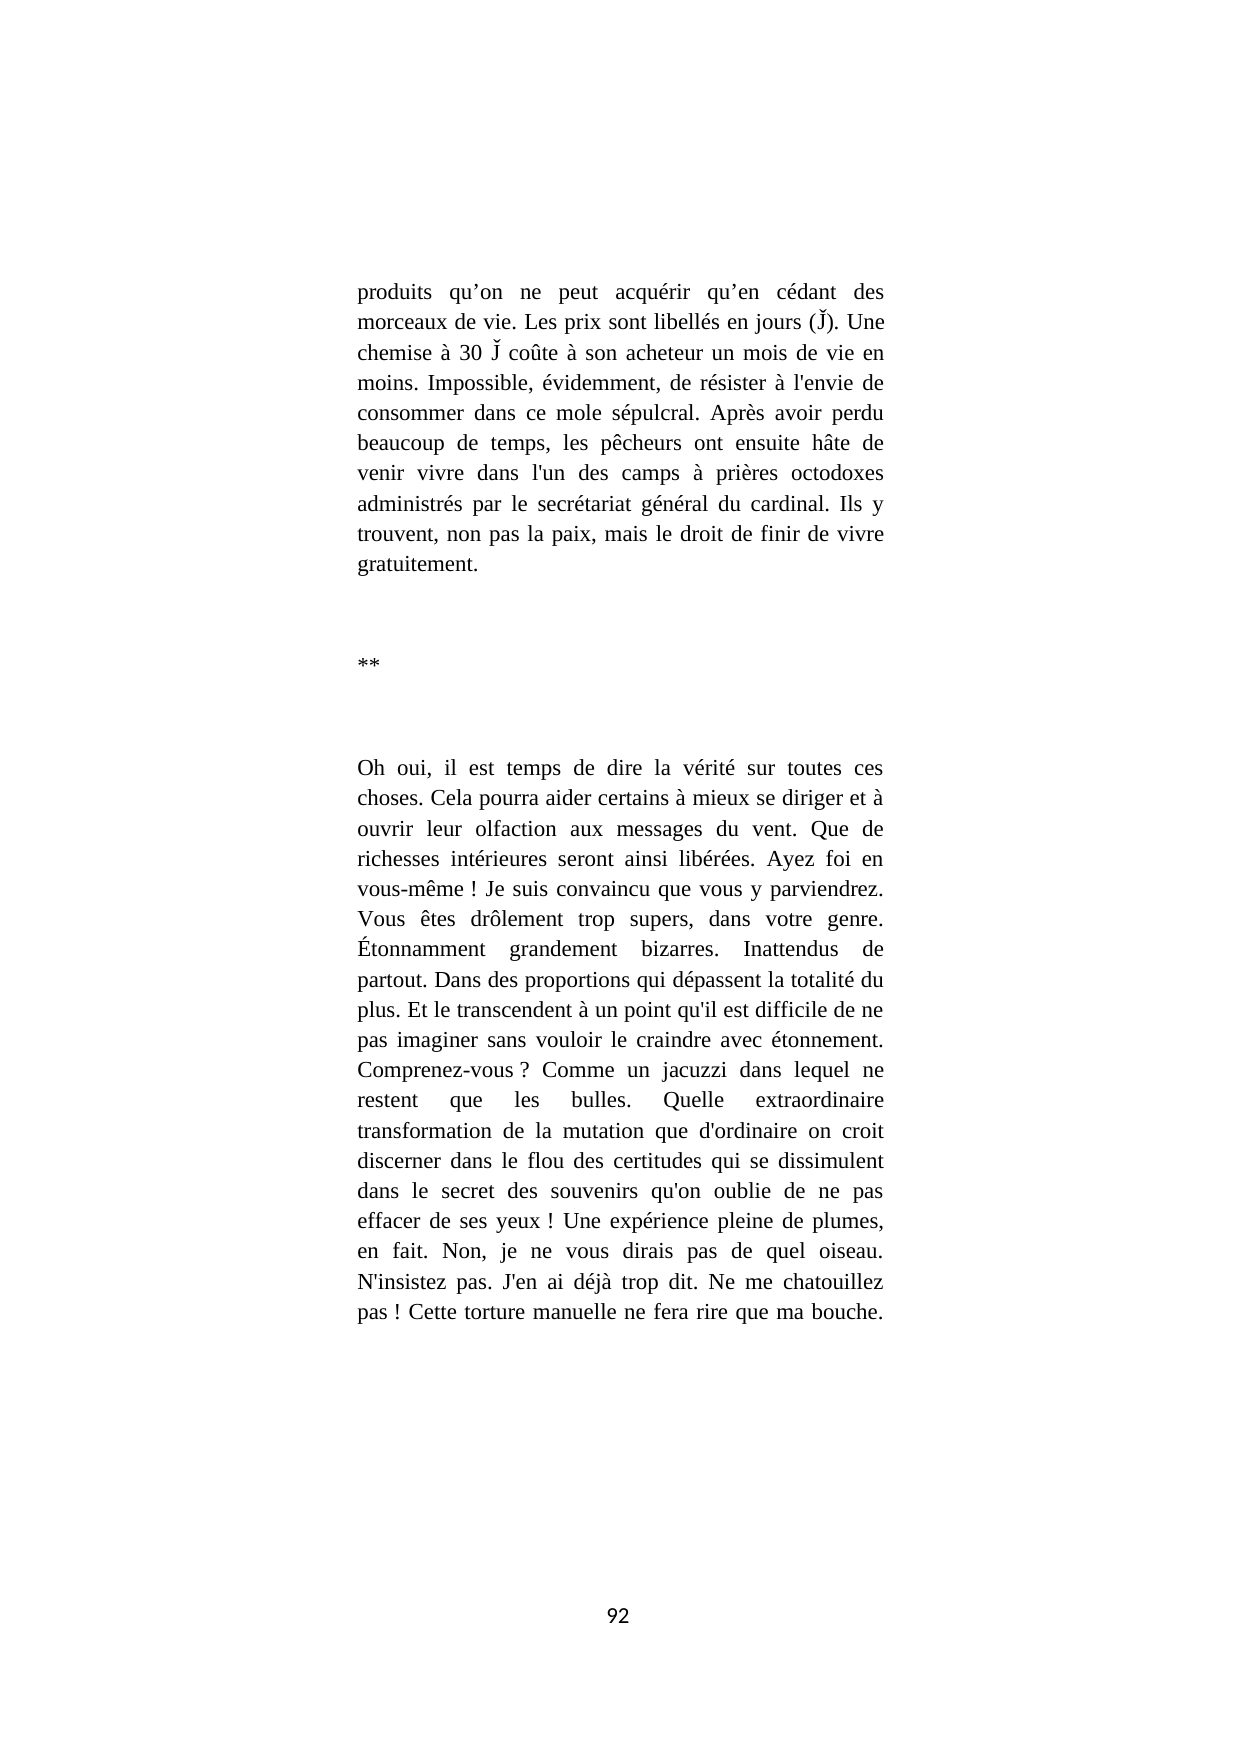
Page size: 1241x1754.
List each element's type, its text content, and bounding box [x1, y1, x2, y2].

text Oh oui, il est temps de dire la vérité sur toutes ces choses. Cela pourra aider certains à mieux se diriger et à ouvrir leur olfaction aux messages du vent. Que de richesses intérieures seront ainsi libérées. Ayez foi en vous-même ! Je suis convaincu que vous y parviendrez. Vous êtes drôlement trop supers, dans votre genre. Étonnamment grandement bizarres. Inattendus de partout. Dans des proportions qui dépassent la totalité du plus. Et le transcendent à un point qu'il est difficile de ne pas imaginer sans vouloir le craindre avec étonnement. Comprenez-vous ? Comme un jacuzzi dans lequel ne restent que les bulles. Quelle extraordinaire transformation de la mutation que d'ordinaire on croit discerner dans le flou des certitudes qui se dissimulent dans le secret des souvenirs qu'on oublie de ne pas effacer de ses yeux ! Une expérience pleine de plumes, en fait. Non, je ne vous dirais pas de quel oiseau. N'insistez pas. J'en ai déjà trop dit. Ne me chatouillez pas ! Cette torture manuelle ne fera rire que ma bouche. [357, 754, 885, 1324]
text ** [357, 652, 885, 678]
